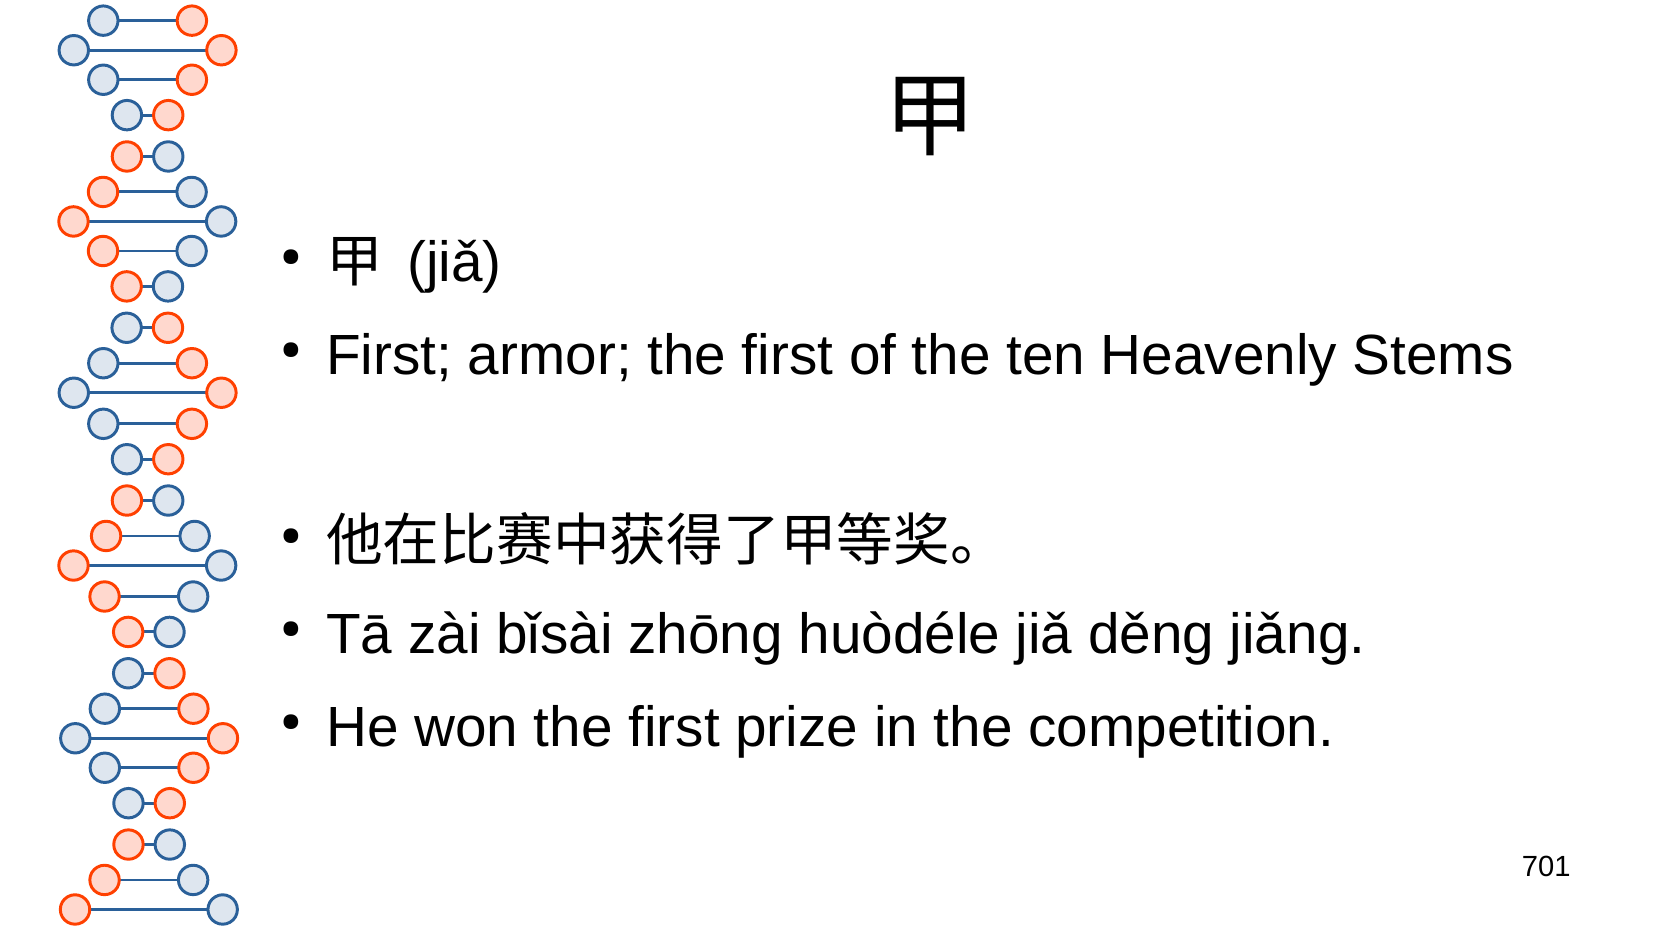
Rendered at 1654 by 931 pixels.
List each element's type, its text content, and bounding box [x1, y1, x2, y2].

list 甲 (jiǎ) First; armor; the first of the ten Heavenly Stems 他在比赛中获得了甲等奖。 Tā zài bǐsài zhōng huòdéle jiǎ děng jiǎng. He won the first prize in the competition. [265, 224, 1595, 764]
title 甲 [265, 35, 1595, 189]
